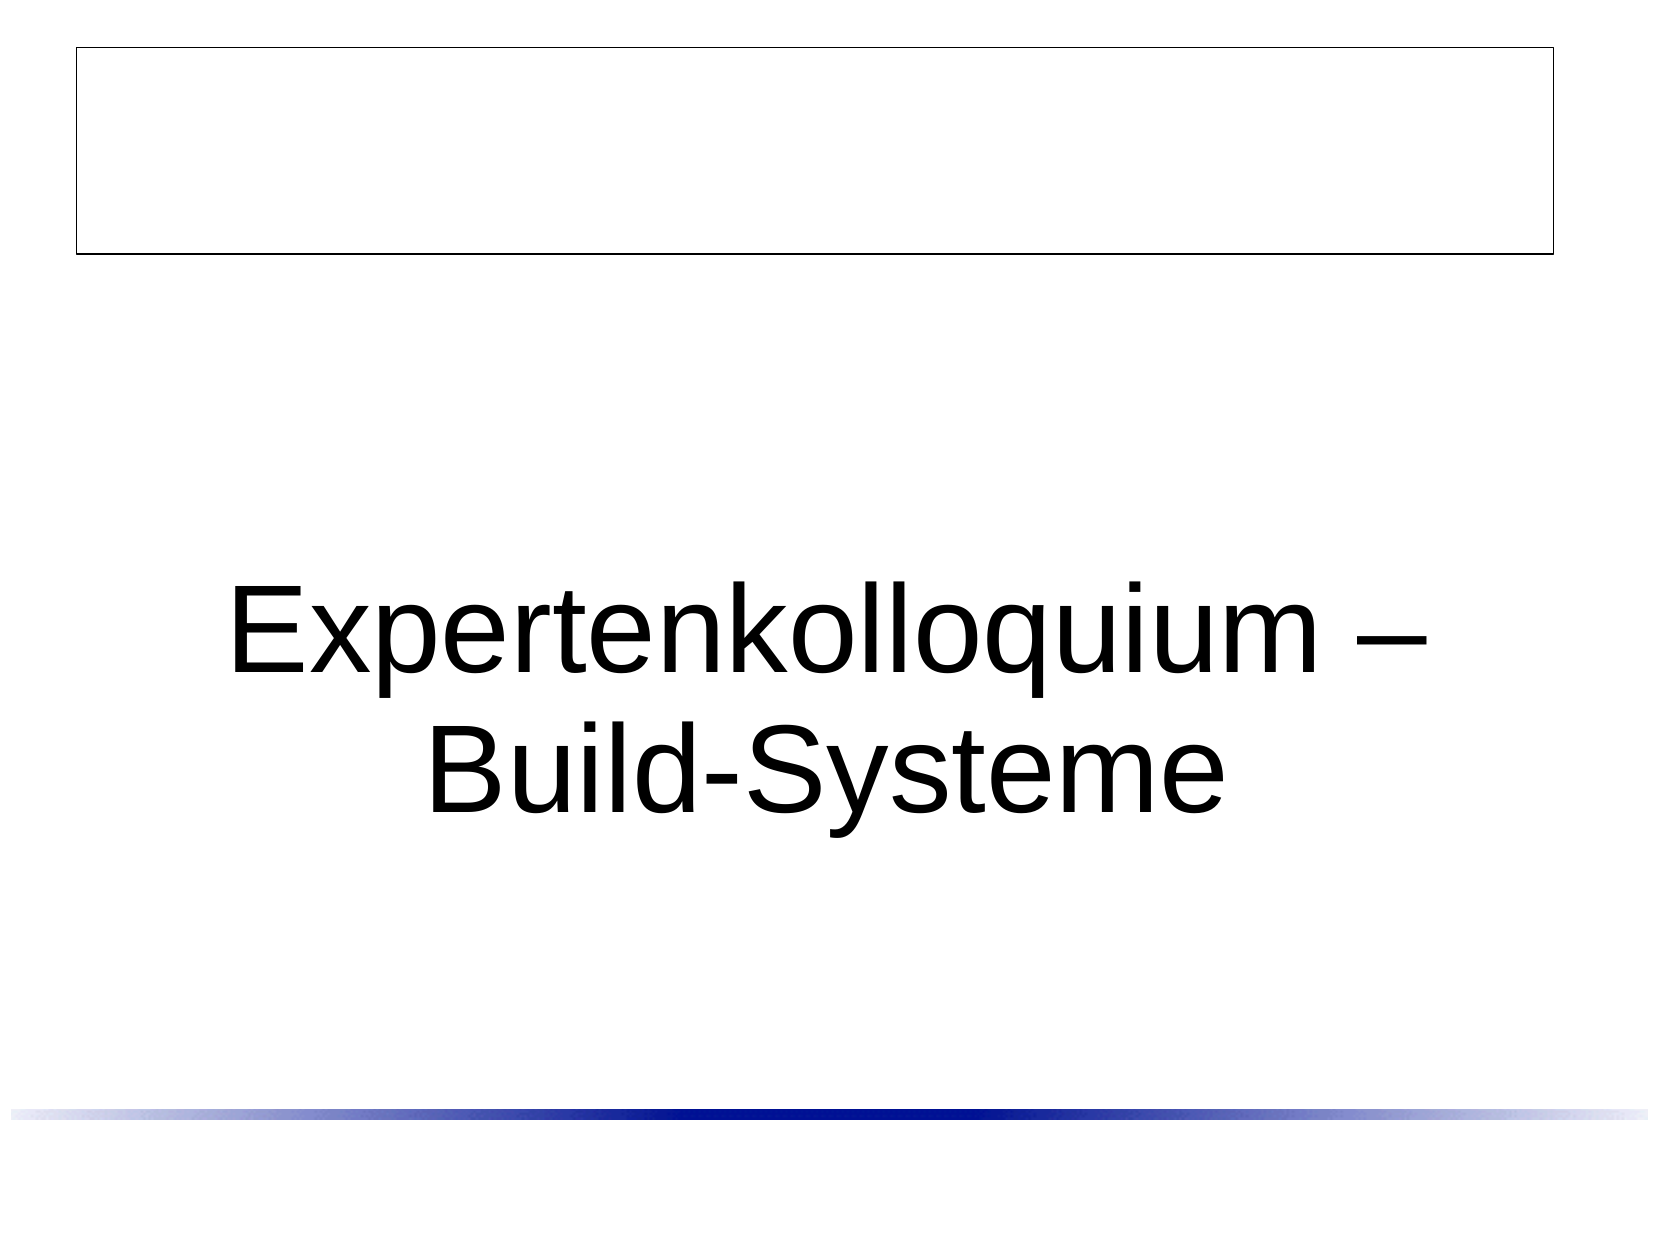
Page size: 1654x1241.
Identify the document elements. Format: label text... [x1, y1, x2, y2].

picture [11, 1109, 1648, 1120]
text_box Expertenkolloquium – Build-Systeme [82, 290, 1571, 1109]
